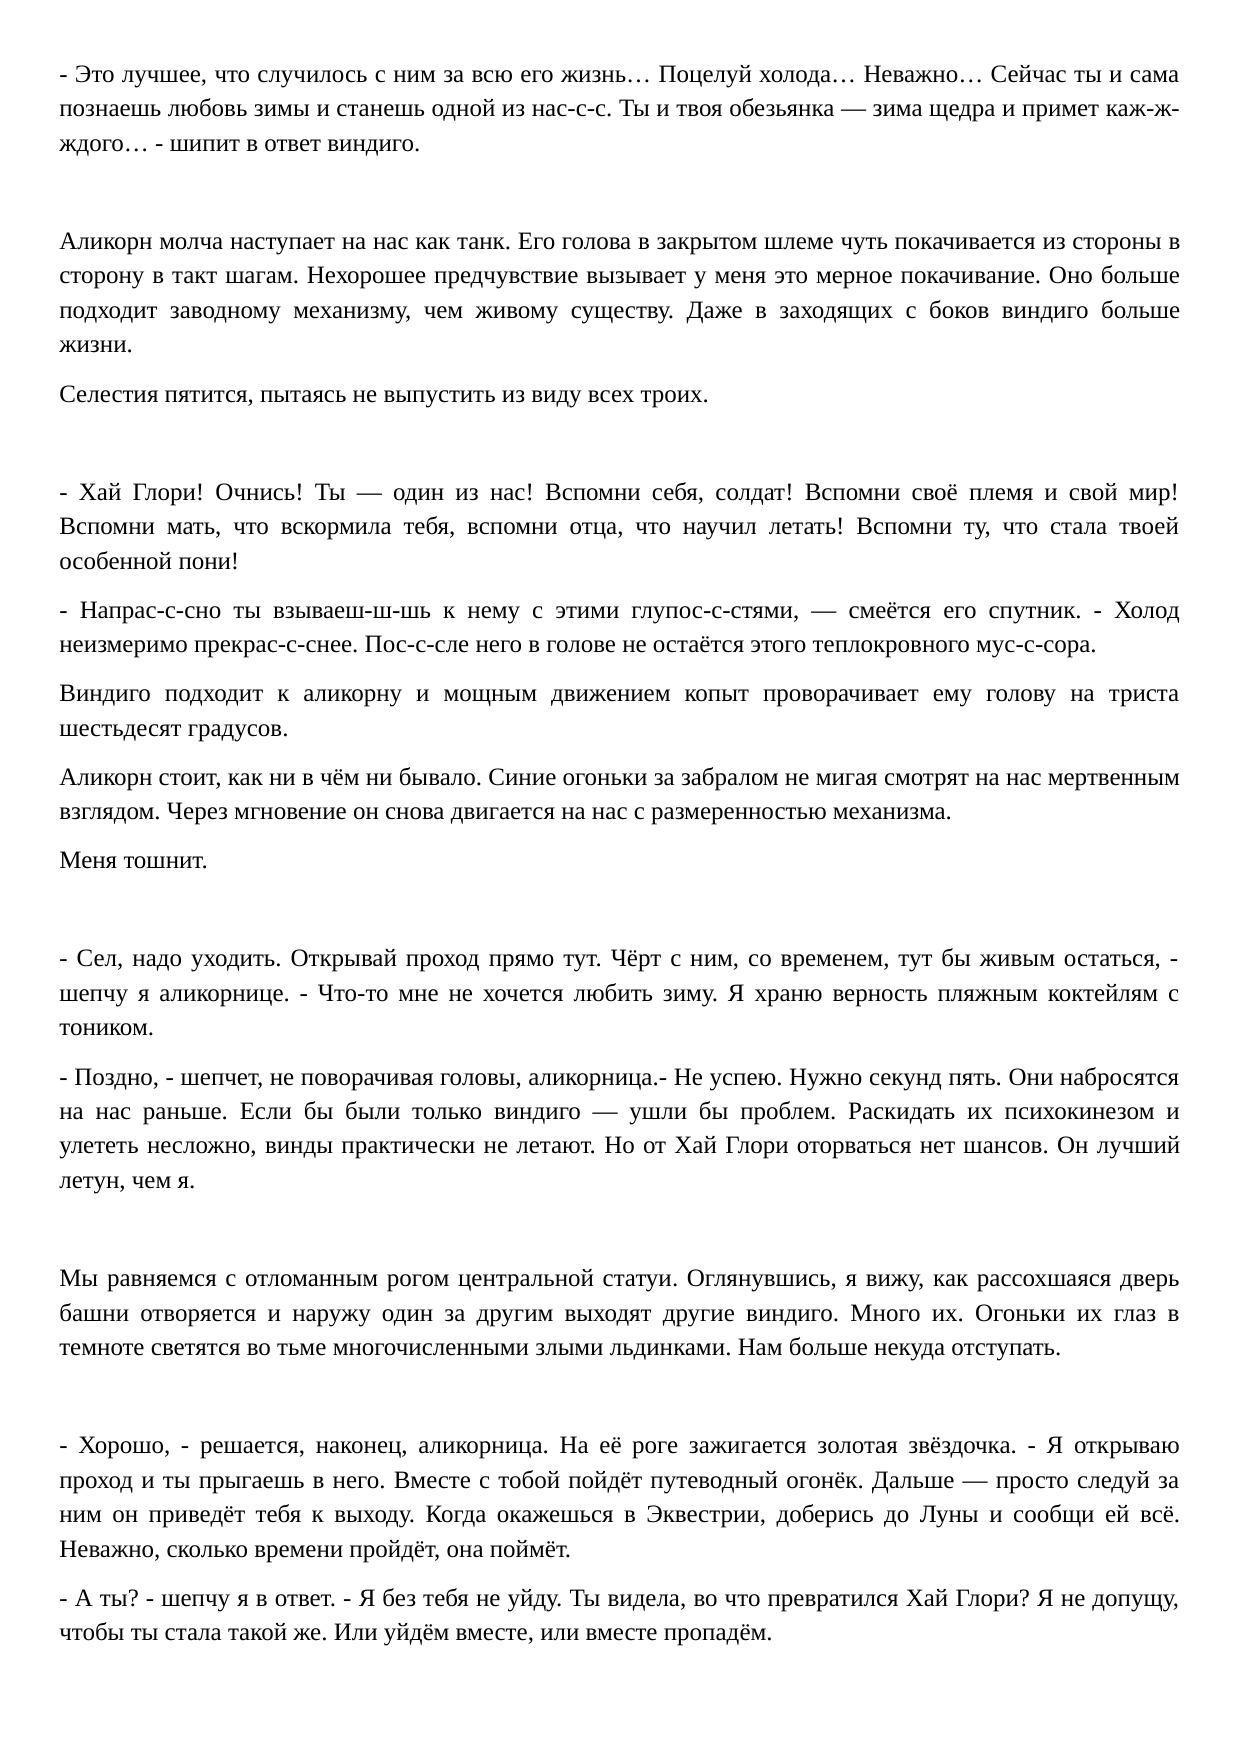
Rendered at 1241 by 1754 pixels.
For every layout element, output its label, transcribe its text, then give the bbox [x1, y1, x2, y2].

text Аликорн молча наступает на нас как танк. Его голова в закрытом шлеме чуть покачивается из стороны в сторону в такт шагам. Нехорошее предчувствие вызывает у меня это мерное покачивание. Оно больше подходит заводному механизму, чем живому существу. Даже в заходящих с боков виндиго больше жизни. [59, 226, 1181, 358]
text - А ты? - шепчу я в ответ. - Я без тебя не уйду. Ты видела, во что превратился Хай Глори? Я не допущу, чтобы ты стала такой же. Или уйдём вместе, или вместе пропадём. [59, 1583, 1181, 1646]
text - Сел, надо уходить. Открывай проход прямо тут. Чёрт с ним, со временем, тут бы живым остаться, - шепчу я аликорнице. - Что-то мне не хочется любить зиму. Я храню верность пляжным коктейлям с тоником. [59, 943, 1181, 1041]
text - Напрас-с-сно ты взываеш-ш-шь к нему с этими глупос-с-стями, — смеётся его спутник. - Холод неизмеримо прекрас-с-снее. Пос-с-сле него в голове не остаётся этого теплокровного мус-с-сора. [59, 595, 1181, 658]
text - Хай Глори! Очнись! Ты — один из нас! Вспомни себя, солдат! Вспомни своё племя и свой мир! Вспомни мать, что вскормила тебя, вспомни отца, что научил летать! Вспомни ту, что стала твоей особенной пони! [59, 477, 1181, 574]
text Аликорн стоит, как ни в чём ни бывало. Синие огоньки за забралом не мигая смотрят на нас мертвенным взглядом. Через мгновение он снова двигается на нас с размеренностью механизма. [59, 762, 1181, 825]
text Меня тошнит. [59, 845, 1181, 874]
text Селестия пятится, пытаясь не выпустить из виду всех троих. [59, 379, 1181, 407]
text Мы равняемся с отломанным рогом центральной статуи. Оглянувшись, я вижу, как рассохшаяся дверь башни отворяется и наружу один за другим выходят другие виндиго. Много их. Огоньки их глаз в темноте светятся во тьме многочисленными злыми льдинками. Нам больше некуда отступать. [59, 1263, 1181, 1361]
text - Хорошо, - решается, наконец, аликорница. На её роге зажигается золотая звёздочка. - Я открываю проход и ты прыгаешь в него. Вместе с тобой пойдёт путеводный огонёк. Дальше — просто следуй за ним он приведёт тебя к выходу. Когда окажешься в Эквестрии, доберись до Луны и сообщи ей всё. Неважно, сколько времени пройдёт, она поймёт. [59, 1430, 1181, 1562]
text - Это лучшее, что случилось с ним за всю его жизнь… Поцелуй холода… Неважно… Сейчас ты и сама познаешь любовь зимы и станешь одной из нас-с-с. Ты и твоя обезьянка — зима щедра и примет каж-ж-ждого… - шипит в ответ виндиго. [59, 59, 1181, 157]
text - Поздно, - шепчет, не поворачивая головы, аликорница.- Не успею. Нужно секунд пять. Они набросятся на нас раньше. Если бы были только виндиго — ушли бы проблем. Раскидать их психокинезом и улететь несложно, винды практически не летают. Но от Хай Глори оторваться нет шансов. Он лучший летун, чем я. [59, 1062, 1181, 1194]
text Виндиго подходит к аликорну и мощным движением копыт проворачивает ему голову на триста шестьдесят градусов. [59, 678, 1181, 742]
